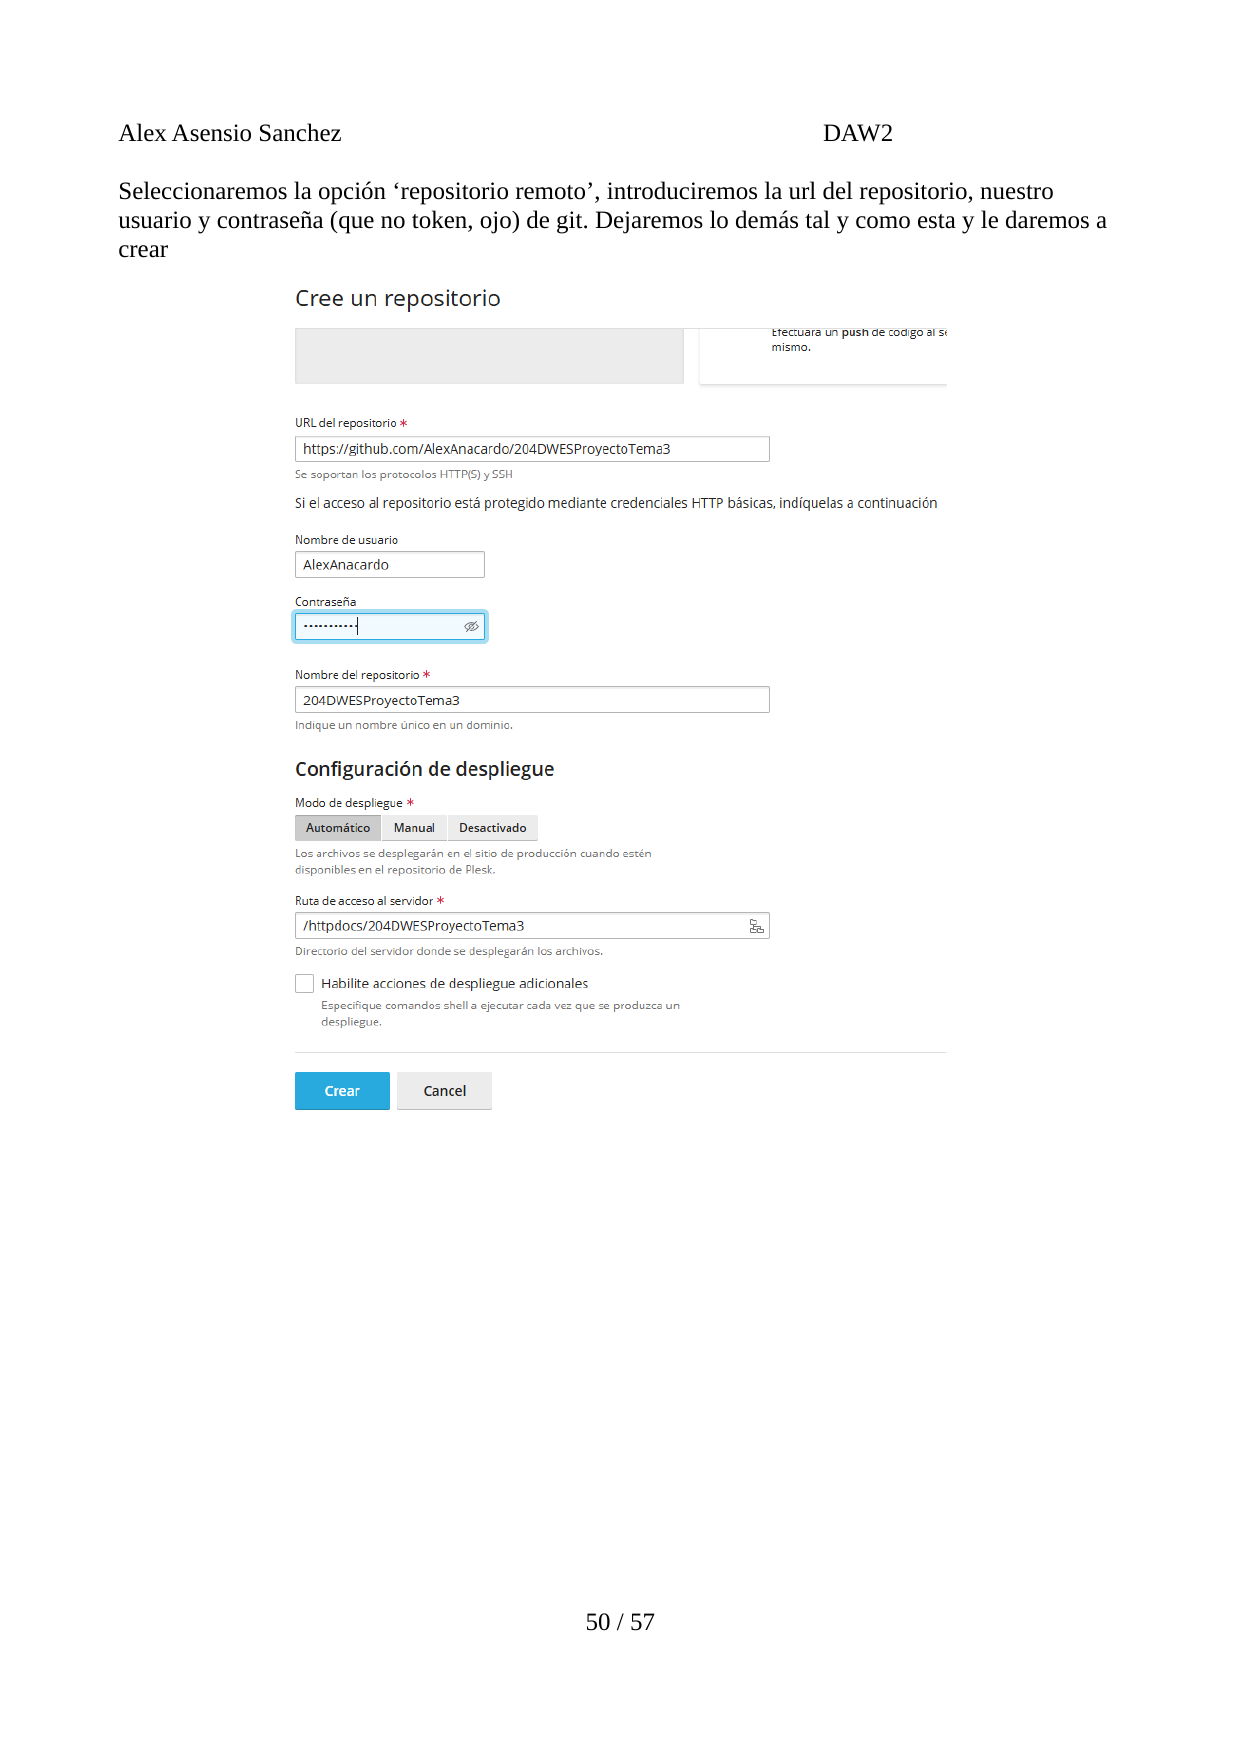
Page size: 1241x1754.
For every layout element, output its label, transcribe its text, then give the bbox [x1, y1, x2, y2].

picture [280, 286, 947, 1121]
text Seleccionaremos la opción ‘repositorio remoto’, introduciremos la url del repositorio, nuestro usuario y contraseña (que no token, ojo) de git. Dejaremos lo demás tal y como esta y le daremos a crear [118, 176, 1122, 263]
